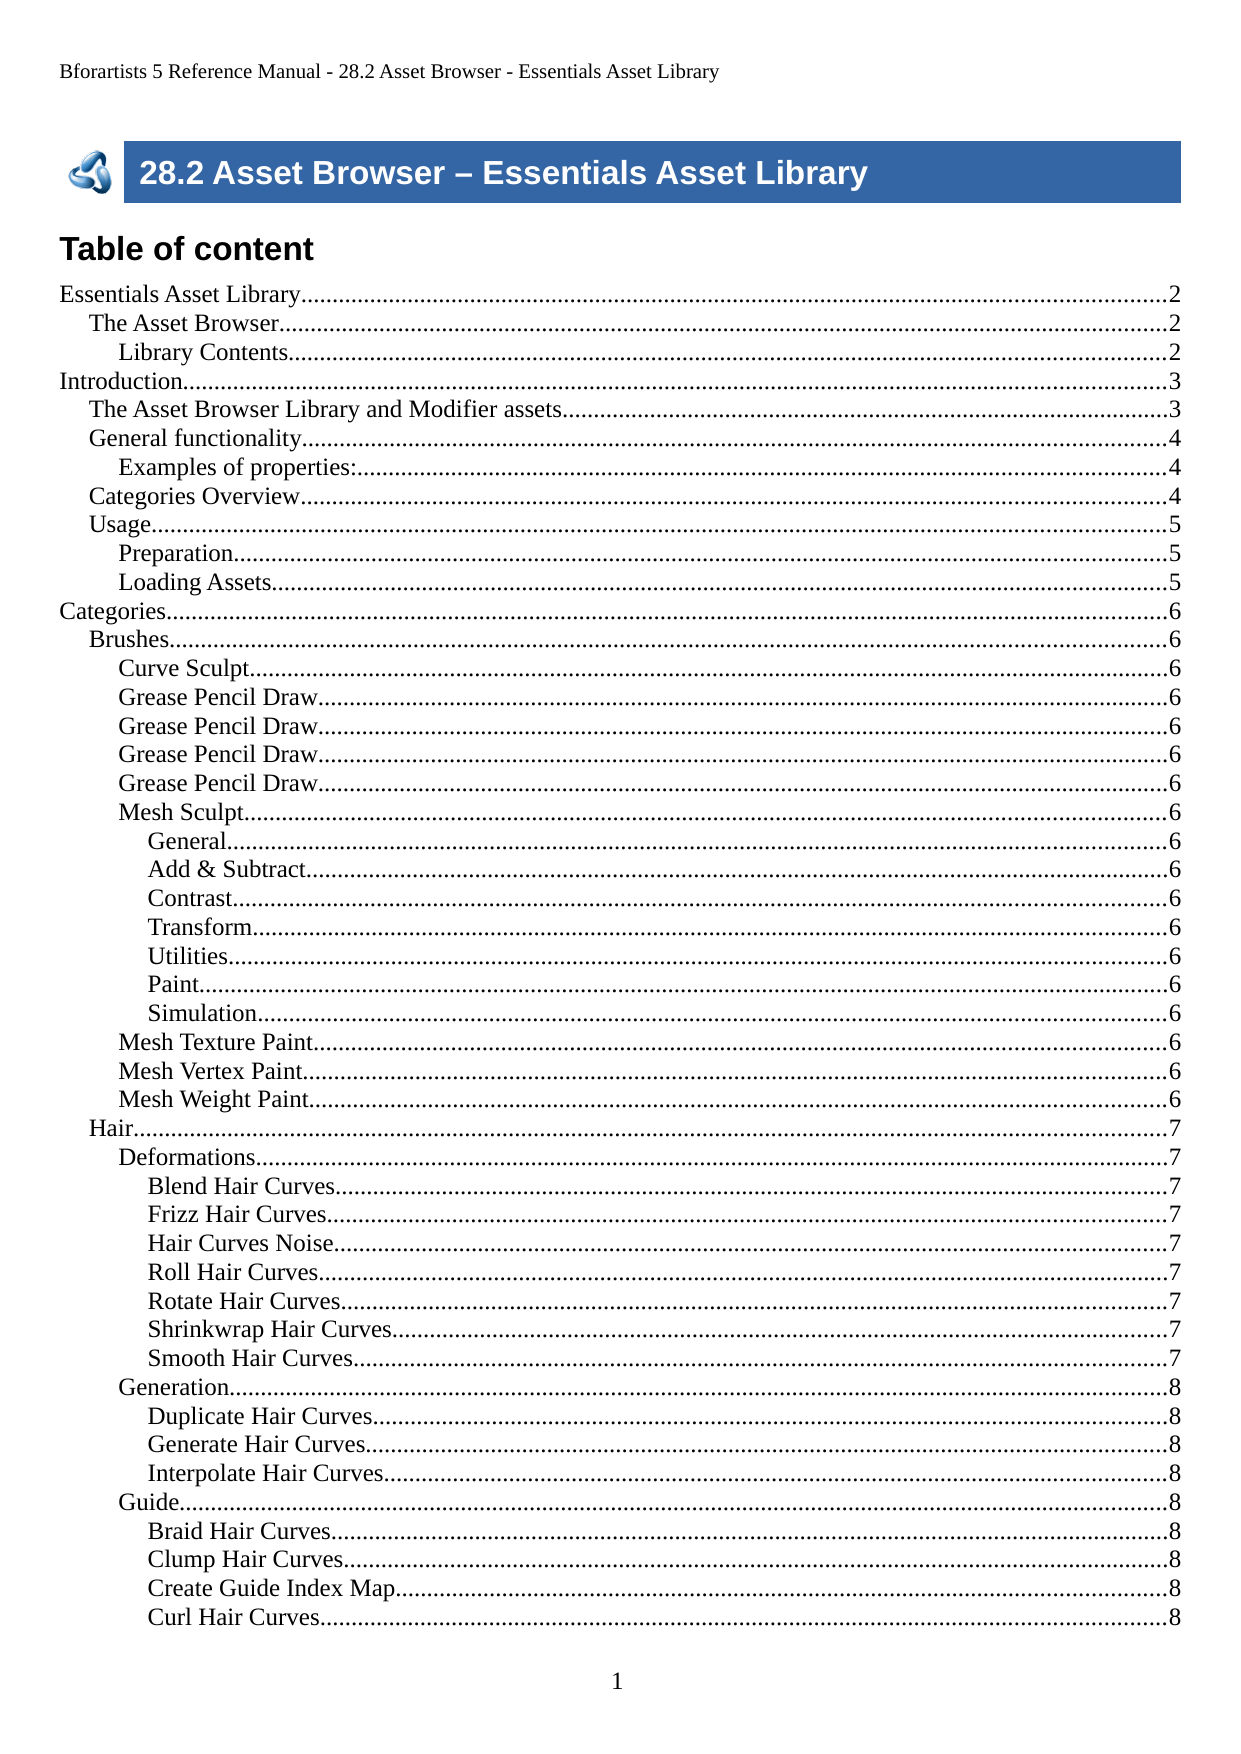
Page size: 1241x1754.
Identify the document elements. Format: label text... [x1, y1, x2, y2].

text Usage 5 [88, 509, 1181, 538]
text Braid Hair Curves 8 [147, 1516, 1181, 1544]
text Clump Hair Curves 8 [147, 1544, 1181, 1573]
text General functionality 4 [88, 423, 1181, 452]
text Library Contents 2 [118, 337, 1181, 366]
text Mesh Texture Paint 6 [118, 1027, 1181, 1056]
picture [65, 147, 114, 197]
text The Asset Browser 2 [88, 308, 1181, 337]
text Contrast 6 [147, 883, 1181, 912]
text Create Guide Index Map 8 [147, 1573, 1181, 1602]
text Grease Pencil Draw 6 [118, 682, 1181, 711]
table_header [59, 141, 124, 203]
text Categories Overview 4 [88, 481, 1181, 509]
text Grease Pencil Draw 6 [118, 739, 1181, 768]
text Blend Hair Curves 7 [147, 1171, 1181, 1199]
text Smooth Hair Curves 7 [147, 1343, 1181, 1372]
text Loading Assets 5 [118, 567, 1181, 596]
text Generate Hair Curves 8 [147, 1429, 1181, 1458]
text Transform 6 [147, 912, 1181, 941]
text Deformations 7 [118, 1142, 1181, 1171]
text Guide 8 [118, 1487, 1181, 1516]
text Grease Pencil Draw 6 [118, 711, 1181, 739]
text Utilities 6 [147, 941, 1181, 969]
text Generation 8 [118, 1372, 1181, 1401]
text Mesh Vertex Paint 6 [118, 1056, 1181, 1084]
text Mesh Sculpt 6 [118, 797, 1181, 826]
text Curl Hair Curves 8 [147, 1602, 1181, 1631]
text Frizz Hair Curves 7 [147, 1199, 1181, 1228]
text Roll Hair Curves 7 [147, 1257, 1181, 1286]
text Shrinkwrap Hair Curves 7 [147, 1314, 1181, 1343]
table_header 28.2 Asset Browser – Essentials Asset Library [124, 141, 1181, 203]
text Interpolate Hair Curves 8 [147, 1458, 1181, 1487]
text Grease Pencil Draw 6 [118, 768, 1181, 797]
text Essentials Asset Library 2 [59, 279, 1181, 308]
text Duplicate Hair Curves 8 [147, 1401, 1181, 1429]
text Curve Sculpt 6 [118, 653, 1181, 682]
text General 6 [147, 826, 1181, 854]
text Hair Curves Noise 7 [147, 1228, 1181, 1257]
text Rotate Hair Curves 7 [147, 1286, 1181, 1314]
text Hair 7 [88, 1113, 1181, 1142]
subtitle Table of content [59, 228, 1181, 267]
text Simulation 6 [147, 998, 1181, 1027]
text Preparation 5 [118, 538, 1181, 567]
text Brushes 6 [88, 624, 1181, 653]
text Introduction 3 [59, 366, 1181, 394]
text The Asset Browser Library and Modifier assets 3 [88, 394, 1181, 423]
text Categories 6 [59, 596, 1181, 624]
text Examples of properties: 4 [118, 452, 1181, 481]
text Add & Subtract 6 [147, 854, 1181, 883]
text Mesh Weight Paint 6 [118, 1084, 1181, 1113]
text Paint 6 [147, 969, 1181, 998]
